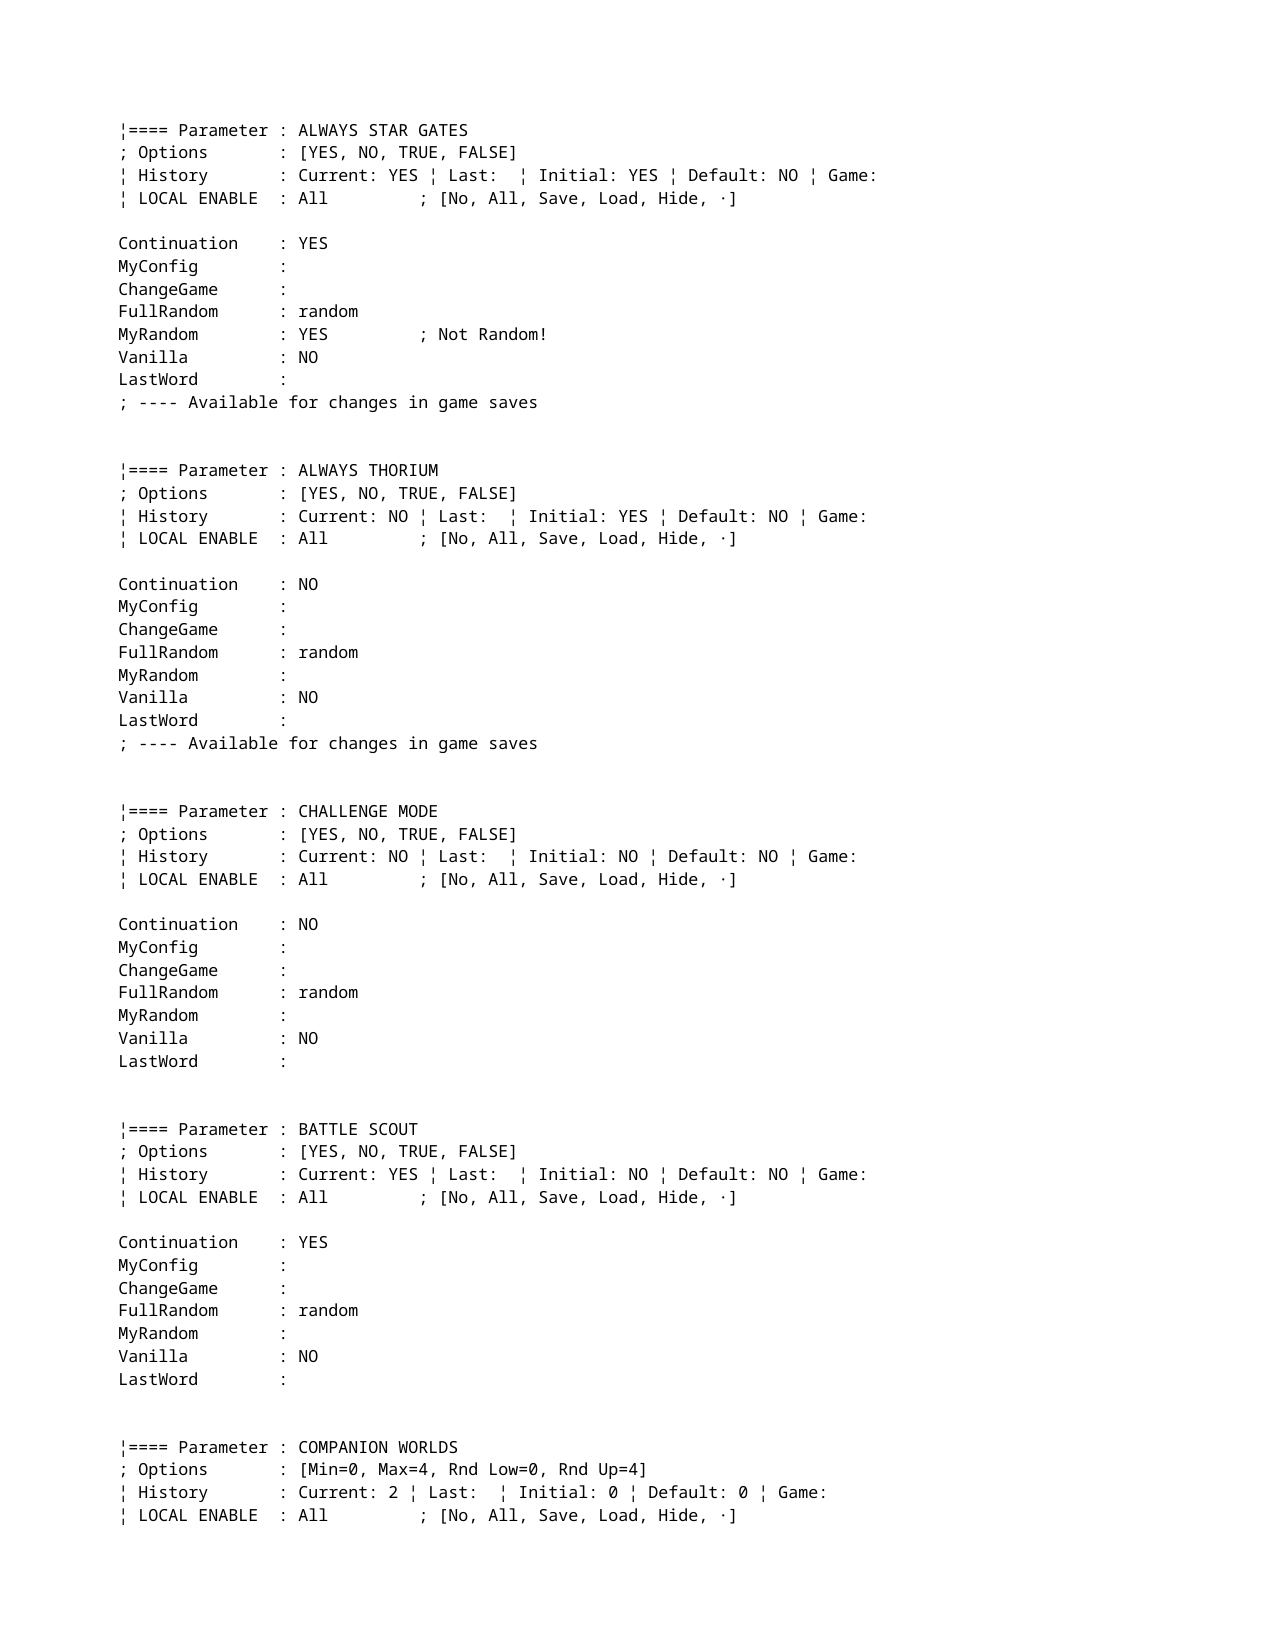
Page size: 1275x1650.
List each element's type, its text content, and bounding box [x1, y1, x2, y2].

text LastWord : [118, 1367, 1157, 1390]
text ; Options : [YES, NO, TRUE, FALSE] [118, 481, 1157, 504]
text ; Options : [YES, NO, TRUE, FALSE] [118, 141, 1157, 163]
text Continuation : YES [118, 1231, 1157, 1253]
text ; ---- Available for changes in game saves [118, 391, 1157, 413]
text Vanilla : NO [118, 1344, 1157, 1367]
text MyConfig : [118, 936, 1157, 958]
text ¦ History : Current: YES ¦ Last: ¦ Initial: NO ¦ Default: NO ¦ Game: [118, 1163, 1157, 1185]
text LastWord : [118, 708, 1157, 731]
text LastWord : [118, 368, 1157, 391]
text ¦==== Parameter : COMPANION WORLDS [118, 1435, 1157, 1458]
text ¦ LOCAL ENABLE : All ; [No, All, Save, Load, Hide, ·] [118, 1503, 1157, 1526]
text MyConfig : [118, 1253, 1157, 1276]
text Vanilla : NO [118, 686, 1157, 708]
text MyRandom : [118, 1322, 1157, 1344]
text ChangeGame : [118, 958, 1157, 981]
text MyRandom : [118, 663, 1157, 686]
text Continuation : YES [118, 232, 1157, 254]
text ; Options : [YES, NO, TRUE, FALSE] [118, 1140, 1157, 1163]
text ¦==== Parameter : CHALLENGE MODE [118, 799, 1157, 822]
text ¦ History : Current: NO ¦ Last: ¦ Initial: YES ¦ Default: NO ¦ Game: [118, 504, 1157, 527]
text Continuation : NO [118, 913, 1157, 936]
text ¦==== Parameter : ALWAYS THORIUM [118, 459, 1157, 481]
text ChangeGame : [118, 1276, 1157, 1299]
text ¦ LOCAL ENABLE : All ; [No, All, Save, Load, Hide, ·] [118, 867, 1157, 890]
text ¦==== Parameter : BATTLE SCOUT [118, 1117, 1157, 1140]
text LastWord : [118, 1049, 1157, 1072]
text ¦==== Parameter : ALWAYS STAR GATES [118, 118, 1157, 141]
text Vanilla : NO [118, 1026, 1157, 1049]
text ¦ History : Current: YES ¦ Last: ¦ Initial: YES ¦ Default: NO ¦ Game: [118, 163, 1157, 186]
text FullRandom : random [118, 300, 1157, 322]
text FullRandom : random [118, 640, 1157, 663]
text MyConfig : [118, 595, 1157, 618]
text Vanilla : NO [118, 345, 1157, 368]
text ChangeGame : [118, 277, 1157, 300]
text ; Options : [Min=0, Max=4, Rnd Low=0, Rnd Up=4] [118, 1458, 1157, 1481]
text MyRandom : YES ; Not Random! [118, 322, 1157, 345]
text Continuation : NO [118, 572, 1157, 595]
text ChangeGame : [118, 618, 1157, 640]
text FullRandom : random [118, 1299, 1157, 1322]
text ; ---- Available for changes in game saves [118, 731, 1157, 754]
text ; Options : [YES, NO, TRUE, FALSE] [118, 822, 1157, 845]
text ¦ LOCAL ENABLE : All ; [No, All, Save, Load, Hide, ·] [118, 1185, 1157, 1208]
text ¦ LOCAL ENABLE : All ; [No, All, Save, Load, Hide, ·] [118, 527, 1157, 549]
text ¦ History : Current: NO ¦ Last: ¦ Initial: NO ¦ Default: NO ¦ Game: [118, 845, 1157, 867]
text FullRandom : random [118, 981, 1157, 1004]
text MyConfig : [118, 254, 1157, 277]
text ¦ LOCAL ENABLE : All ; [No, All, Save, Load, Hide, ·] [118, 186, 1157, 209]
text ¦ History : Current: 2 ¦ Last: ¦ Initial: 0 ¦ Default: 0 ¦ Game: [118, 1481, 1157, 1503]
text MyRandom : [118, 1004, 1157, 1026]
